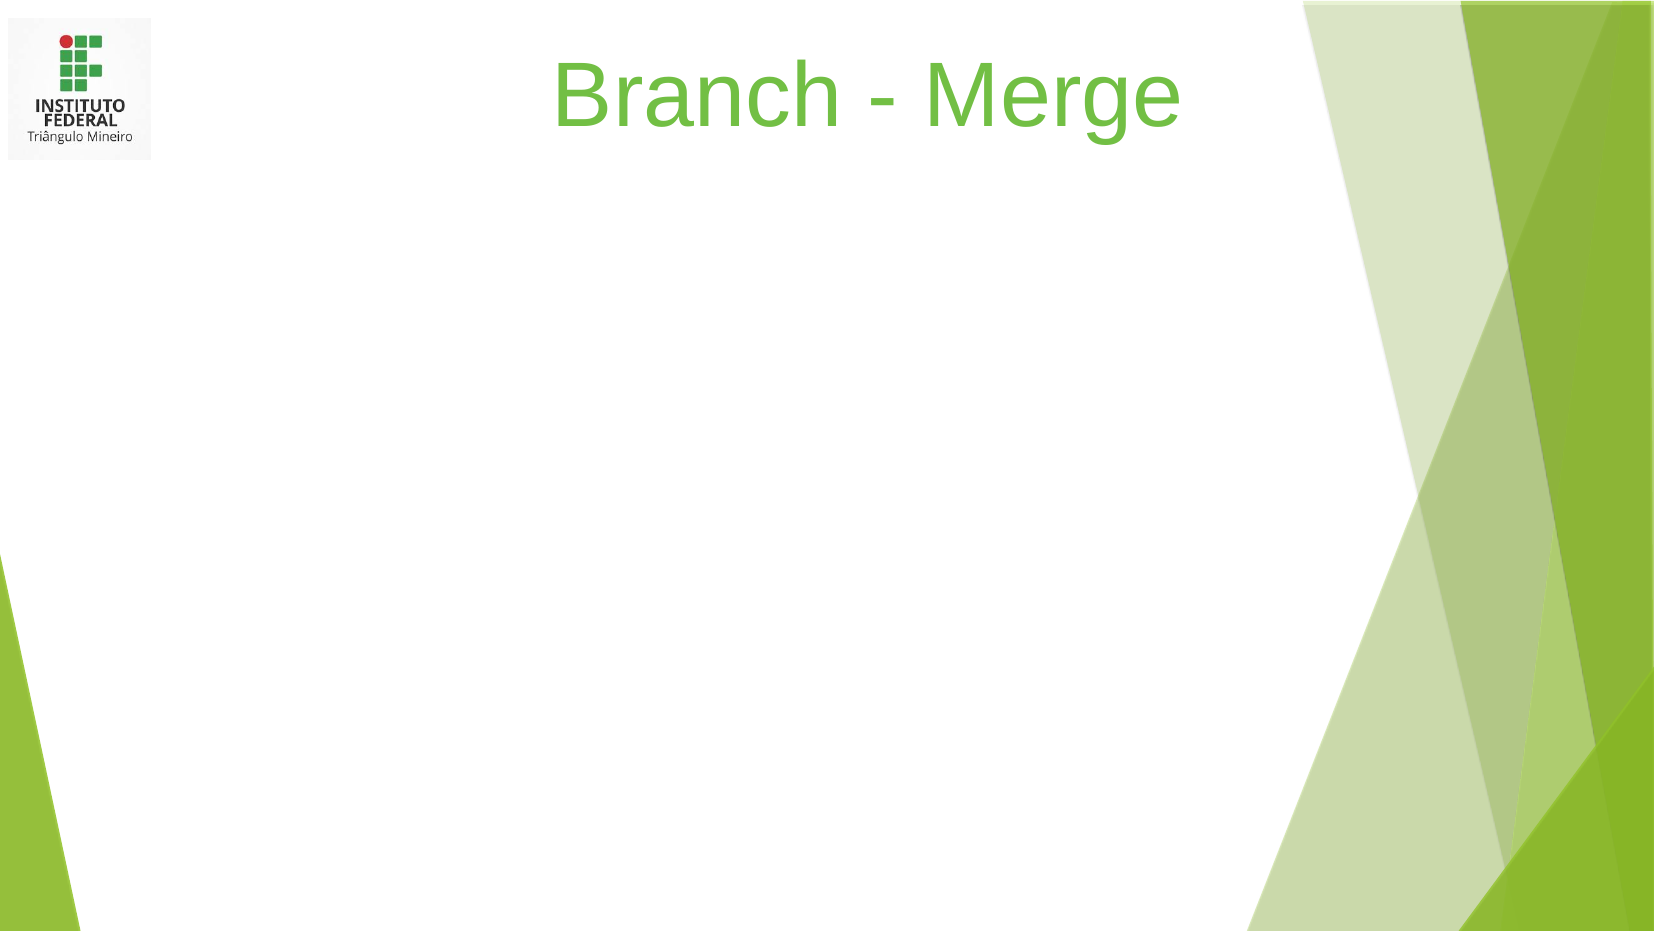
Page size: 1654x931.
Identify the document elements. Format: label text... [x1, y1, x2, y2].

picture [8, 18, 151, 160]
title Branch - Merge [165, 31, 1571, 160]
